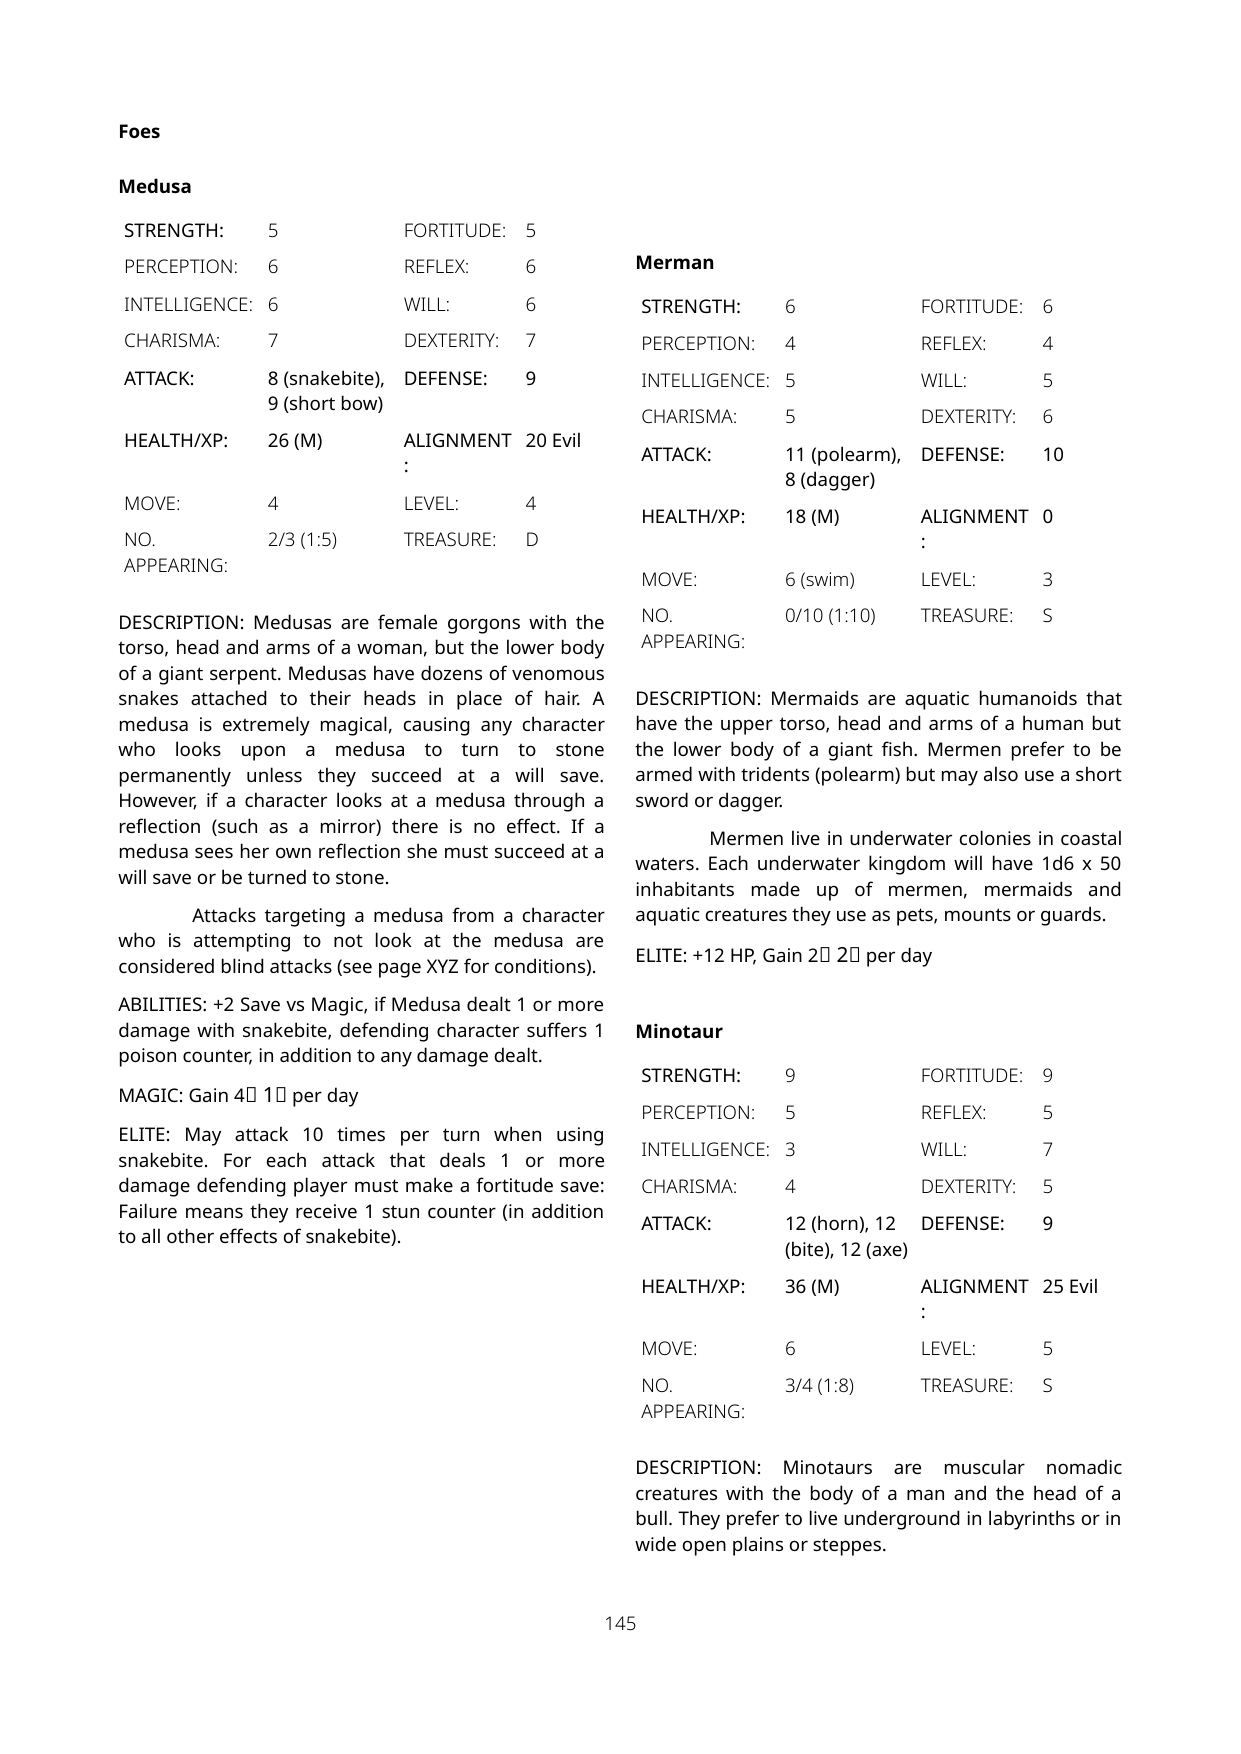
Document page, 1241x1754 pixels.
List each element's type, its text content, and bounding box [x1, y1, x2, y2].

table_cell ATTACK: [635, 1205, 779, 1267]
text DESCRIPTION: Mermaids are aquatic humanoids that have the upper torso, head and arms of a human but the lower body of a giant fish. Mermen prefer to be armed with tridents (polearm) but may also use a short sword or dagger. [635, 659, 1122, 813]
table_cell 5 [779, 1094, 915, 1131]
table_cell 0/10 (1:10) [779, 597, 915, 659]
table_cell HEALTH/XP: [635, 1267, 779, 1330]
table_cell 6 (swim) [779, 560, 915, 597]
table_cell TREASURE: [915, 597, 1037, 659]
table_cell WILL: [915, 361, 1037, 398]
table_cell DEXTERITY: [398, 322, 520, 359]
table_cell 4 [1037, 324, 1123, 361]
text Mermen live in underwater colonies in coastal waters. Each underwater kingdom will have 1d6 x 50 inhabitants made up of mermen, mermaids and aquatic creatures they use as pets, mounts or guards. [635, 825, 1122, 927]
table_cell 2/3 (1:5) [262, 521, 398, 583]
table_cell MOVE: [635, 1330, 779, 1367]
table_cell 7 [1037, 1131, 1123, 1168]
table_cell S [1037, 597, 1123, 659]
text DESCRIPTION: Minotaurs are muscular nomadic creatures with the body of a man and the head of a bull. They prefer to live underground in labyrinths or in wide open plains or steppes. [635, 1429, 1122, 1557]
table_cell 5 [779, 398, 915, 435]
table_header FORTITUDE: [915, 1057, 1037, 1094]
table_cell CHARISMA: [118, 322, 262, 359]
table_cell 5 [1037, 1330, 1123, 1367]
table_cell D [520, 521, 606, 583]
text ABILITIES: +2 Save vs Magic, if Medusa dealt 1 or more damage with snakebite, defending character suffers 1 poison counter, in addition to any damage dealt. [118, 991, 605, 1068]
table_cell DEFENSE: [915, 435, 1037, 498]
table_cell 10 [1037, 435, 1123, 498]
table_header 6 [1037, 287, 1123, 324]
table_cell 4 [520, 484, 606, 521]
table_cell 6 [779, 1330, 915, 1367]
table_cell MOVE: [118, 484, 262, 521]
table_cell NO. APPEARING: [635, 1367, 779, 1429]
text DESCRIPTION: Medusas are female gorgons with the torso, head and arms of a woman, but the lower body of a giant serpent. Medusas have dozens of venomous snakes attached to their heads in place of hair. A medusa is extremely magical, causing any character who looks upon a medusa to turn to stone permanently unless they succeed at a will save. However, if a character looks at a medusa through a reflection (such as a mirror) there is no effect. If a medusa sees her own reflection she must succeed at a will save or be turned to stone. [118, 583, 605, 890]
table_header 5 [262, 211, 398, 248]
table_cell 6 [520, 248, 606, 285]
table_cell ALIGNMENT: [398, 422, 520, 484]
table_cell 7 [262, 322, 398, 359]
table_cell 0 [1037, 498, 1123, 560]
table_cell REFLEX: [915, 1094, 1037, 1131]
table_cell 11 (polearm), 8 (dagger) [779, 435, 915, 498]
table_cell NO. APPEARING: [118, 521, 262, 583]
table_cell 36 (M) [779, 1267, 915, 1330]
table_cell DEFENSE: [915, 1205, 1037, 1267]
table_cell DEXTERITY: [915, 398, 1037, 435]
text ELITE: +12 HP, Gain 2 2 per day [635, 940, 1122, 968]
table_header 5 [520, 211, 606, 248]
table_cell REFLEX: [398, 248, 520, 285]
table_cell LEVEL: [915, 1330, 1037, 1367]
table_cell INTELLIGENCE: [118, 285, 262, 322]
table_cell 8 (snakebite), 9 (short bow) [262, 359, 398, 422]
table_cell 25 Evil [1037, 1267, 1123, 1330]
table_cell 5 [779, 361, 915, 398]
table_cell REFLEX: [915, 324, 1037, 361]
table_cell 26 (M) [262, 422, 398, 484]
table_cell NO. APPEARING: [635, 597, 779, 659]
table_cell 3 [1037, 560, 1123, 597]
table_header FORTITUDE: [915, 287, 1037, 324]
table_cell 4 [779, 1168, 915, 1205]
table_cell INTELLIGENCE: [635, 361, 779, 398]
table_header STRENGTH: [118, 211, 262, 248]
table_cell PERCEPTION: [118, 248, 262, 285]
table_cell CHARISMA: [635, 398, 779, 435]
text Merman [635, 249, 1122, 275]
table_cell DEFENSE: [398, 359, 520, 422]
table_cell ATTACK: [635, 435, 779, 498]
table_cell ALIGNMENT: [915, 498, 1037, 560]
table_cell 20 Evil [520, 422, 606, 484]
table_cell PERCEPTION: [635, 1094, 779, 1131]
table_header 9 [779, 1057, 915, 1094]
table_cell TREASURE: [398, 521, 520, 583]
table_cell 6 [262, 248, 398, 285]
table_cell DEXTERITY: [915, 1168, 1037, 1205]
table_cell LEVEL: [398, 484, 520, 521]
table_cell 3/4 (1:8) [779, 1367, 915, 1429]
table_header 9 [1037, 1057, 1123, 1094]
table_cell 5 [1037, 1094, 1123, 1131]
table_cell ALIGNMENT: [915, 1267, 1037, 1330]
table_cell 5 [1037, 1168, 1123, 1205]
table_cell INTELLIGENCE: [635, 1131, 779, 1168]
table_cell HEALTH/XP: [635, 498, 779, 560]
table_cell 4 [262, 484, 398, 521]
table_cell WILL: [915, 1131, 1037, 1168]
table_cell 9 [520, 359, 606, 422]
table_header STRENGTH: [635, 287, 779, 324]
table_header 6 [779, 287, 915, 324]
text ELITE: May attack 10 times per turn when using snakebite. For each attack that deals 1 or more damage defending player must make a fortitude save: Failure means they receive 1 stun counter (in addition to all other effects of snakebite). [118, 1121, 605, 1249]
table_cell TREASURE: [915, 1367, 1037, 1429]
text Minotaur [635, 1019, 1122, 1044]
table_cell MOVE: [635, 560, 779, 597]
table_cell 4 [779, 324, 915, 361]
table_cell 9 [1037, 1205, 1123, 1267]
table_cell WILL: [398, 285, 520, 322]
table_cell PERCEPTION: [635, 324, 779, 361]
table_cell 18 (M) [779, 498, 915, 560]
table_cell S [1037, 1367, 1123, 1429]
table_cell 5 [1037, 361, 1123, 398]
table_cell 12 (horn), 12 (bite), 12 (axe) [779, 1205, 915, 1267]
table_header FORTITUDE: [398, 211, 520, 248]
table_cell 3 [779, 1131, 915, 1168]
table_cell 7 [520, 322, 606, 359]
table_cell ATTACK: [118, 359, 262, 422]
text Medusa [118, 173, 605, 199]
table_cell CHARISMA: [635, 1168, 779, 1205]
table_cell LEVEL: [915, 560, 1037, 597]
table_cell 6 [520, 285, 606, 322]
text Attacks targeting a medusa from a character who is attempting to not look at the medusa are considered blind attacks (see page XYZ for conditions). [118, 902, 605, 979]
table_header STRENGTH: [635, 1057, 779, 1094]
text MAGIC: Gain 4 1 per day [118, 1080, 605, 1109]
table_cell 6 [262, 285, 398, 322]
table_cell 6 [1037, 398, 1123, 435]
table_cell HEALTH/XP: [118, 422, 262, 484]
